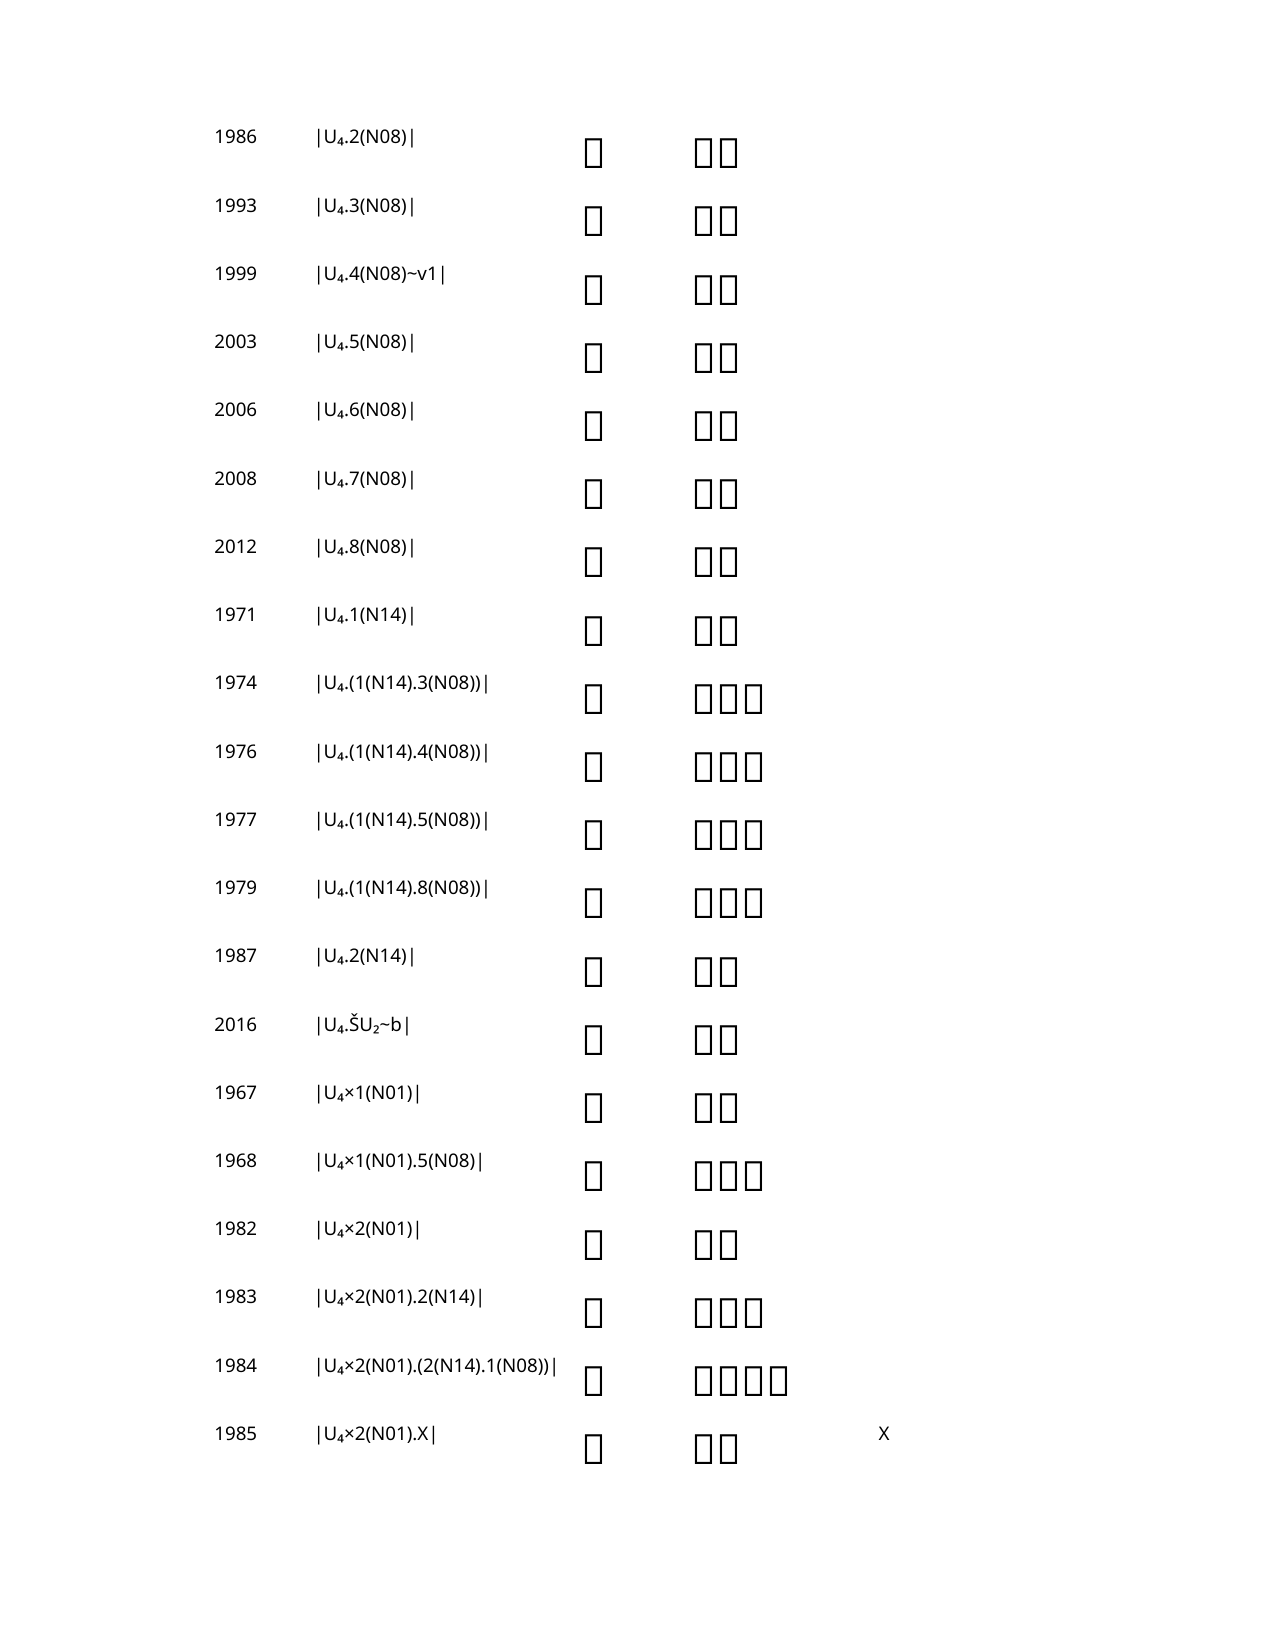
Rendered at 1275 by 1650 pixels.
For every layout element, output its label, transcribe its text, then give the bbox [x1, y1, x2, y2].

table_cell |U₄.5(N08)| [308, 323, 576, 391]
table_cell |U₄.(1(N14).4(N08))| [308, 732, 576, 800]
table_cell [873, 596, 1067, 664]
table_cell |U₄.ŠU₂~b| [308, 1005, 576, 1073]
table_cell 𒹮 [576, 528, 686, 596]
table_cell |U₄×1(N01)| [308, 1073, 576, 1142]
table_cell 𒹂 [576, 1142, 686, 1210]
table_cell |U₄.2(N14)| [308, 937, 576, 1005]
table_cell 𒪏𒖑𒙳 [686, 800, 872, 869]
table_cell 𒹕 [576, 937, 686, 1005]
table_cell 𒪏𒗟𒗪 [686, 1278, 872, 1346]
table_cell 𒹨 [576, 391, 686, 459]
table_cell 1968 [209, 1142, 308, 1210]
table_cell 1974 [209, 664, 308, 732]
table_cell |U₄.2(N08)| [308, 118, 576, 186]
table_cell 1979 [209, 869, 308, 937]
table_cell |U₄.(1(N14).5(N08))| [308, 800, 576, 869]
table_cell 𒪏𒙳 [686, 323, 872, 391]
table_cell 1976 [209, 732, 308, 800]
table_cell 𒪏𒨈 [686, 1005, 872, 1073]
table_cell 𒹅 [576, 596, 686, 664]
table_cell |U₄×2(N01).X| [308, 1415, 576, 1483]
table_cell 𒪏𒗟𒗪𒖋 [686, 1346, 872, 1414]
table_cell 𒹡 [576, 255, 686, 323]
table_cell [873, 118, 1067, 186]
table_cell |U₄.8(N08)| [308, 528, 576, 596]
table_cell |U₄×2(N01).2(N14)| [308, 1278, 576, 1346]
table_cell [873, 1278, 1067, 1346]
table_cell 2016 [209, 1005, 308, 1073]
table_cell 𒹑 [576, 1278, 686, 1346]
table_cell |U₄×1(N01).5(N08)| [308, 1142, 576, 1210]
table_cell 𒹍 [576, 869, 686, 937]
table_cell 𒪏𒖑𒘝 [686, 664, 872, 732]
table_cell [873, 1073, 1067, 1142]
table_cell [873, 800, 1067, 869]
table_cell 𒪏𒗟 [686, 1210, 872, 1278]
table_cell 𒪏𒖀 [686, 1073, 872, 1142]
table_cell [873, 391, 1067, 459]
table_cell 𒪏𒚼 [686, 528, 872, 596]
table_cell 1984 [209, 1346, 308, 1414]
table_cell [873, 528, 1067, 596]
table_cell |U₄.(1(N14).8(N08))| [308, 869, 576, 937]
table_cell [873, 1142, 1067, 1210]
table_cell |U₄.1(N14)| [308, 596, 576, 664]
table_cell 1982 [209, 1210, 308, 1278]
table_cell 𒹛 [576, 186, 686, 254]
table_cell 2003 [209, 323, 308, 391]
table_cell 1983 [209, 1278, 308, 1346]
table_cell [873, 1346, 1067, 1414]
table_cell |U₄.6(N08)| [308, 391, 576, 459]
table_cell 1977 [209, 800, 308, 869]
table_cell 1987 [209, 937, 308, 1005]
table_cell |U₄.7(N08)| [308, 459, 576, 527]
table_cell 1985 [209, 1415, 308, 1483]
table_cell [873, 459, 1067, 527]
table_cell [873, 186, 1067, 254]
table_cell 1986 [209, 118, 308, 186]
table_cell 1971 [209, 596, 308, 664]
table_cell 𒪏𒖑𒚼 [686, 869, 872, 937]
table_cell 2012 [209, 528, 308, 596]
table_cell |U₄×2(N01).(2(N14).1(N08))| [308, 1346, 576, 1414]
table_cell 2008 [209, 459, 308, 527]
table_cell X [873, 1415, 1067, 1483]
table_cell 𒪏𒖑𒙈 [686, 732, 872, 800]
table_cell 𒪏𒗪 [686, 937, 872, 1005]
table_cell 𒪏𒖀𒙳 [686, 1142, 872, 1210]
table_cell 𒪏𒚐 [686, 391, 872, 459]
table_cell 𒹔 [576, 118, 686, 186]
table_cell |U₄.4(N08)~v1| [308, 255, 576, 323]
table_cell 𒪏𒚨 [686, 459, 872, 527]
table_cell 𒹐 [576, 1210, 686, 1278]
table_cell [873, 1005, 1067, 1073]
table_cell [873, 664, 1067, 732]
table_cell 𒪏𒗟 [686, 1415, 872, 1483]
table_cell 𒹓 [576, 1415, 686, 1483]
table_cell 1967 [209, 1073, 308, 1142]
table_cell [873, 323, 1067, 391]
table_cell 𒹥 [576, 323, 686, 391]
table_cell 𒹁 [576, 1073, 686, 1142]
table_cell 1993 [209, 186, 308, 254]
table_cell 𒪏𒖑 [686, 596, 872, 664]
table_cell [873, 255, 1067, 323]
table_cell 𒪏𒗨 [686, 118, 872, 186]
table_cell 𒹊 [576, 732, 686, 800]
table_cell [873, 732, 1067, 800]
table_cell [873, 937, 1067, 1005]
table_cell [873, 869, 1067, 937]
table_cell [873, 1210, 1067, 1278]
table_cell 𒪏𒙈 [686, 255, 872, 323]
table_cell 𒹪 [576, 459, 686, 527]
table_cell 𒹈 [576, 664, 686, 732]
table_cell |U₄.(1(N14).3(N08))| [308, 664, 576, 732]
table_cell 1999 [209, 255, 308, 323]
table_cell |U₄×2(N01)| [308, 1210, 576, 1278]
table_cell 𒹲 [576, 1005, 686, 1073]
table_cell 2006 [209, 391, 308, 459]
table_cell |U₄.3(N08)| [308, 186, 576, 254]
table_cell 𒹒 [576, 1346, 686, 1414]
table_cell 𒹋 [576, 800, 686, 869]
table_cell 𒪏𒘝 [686, 186, 872, 254]
